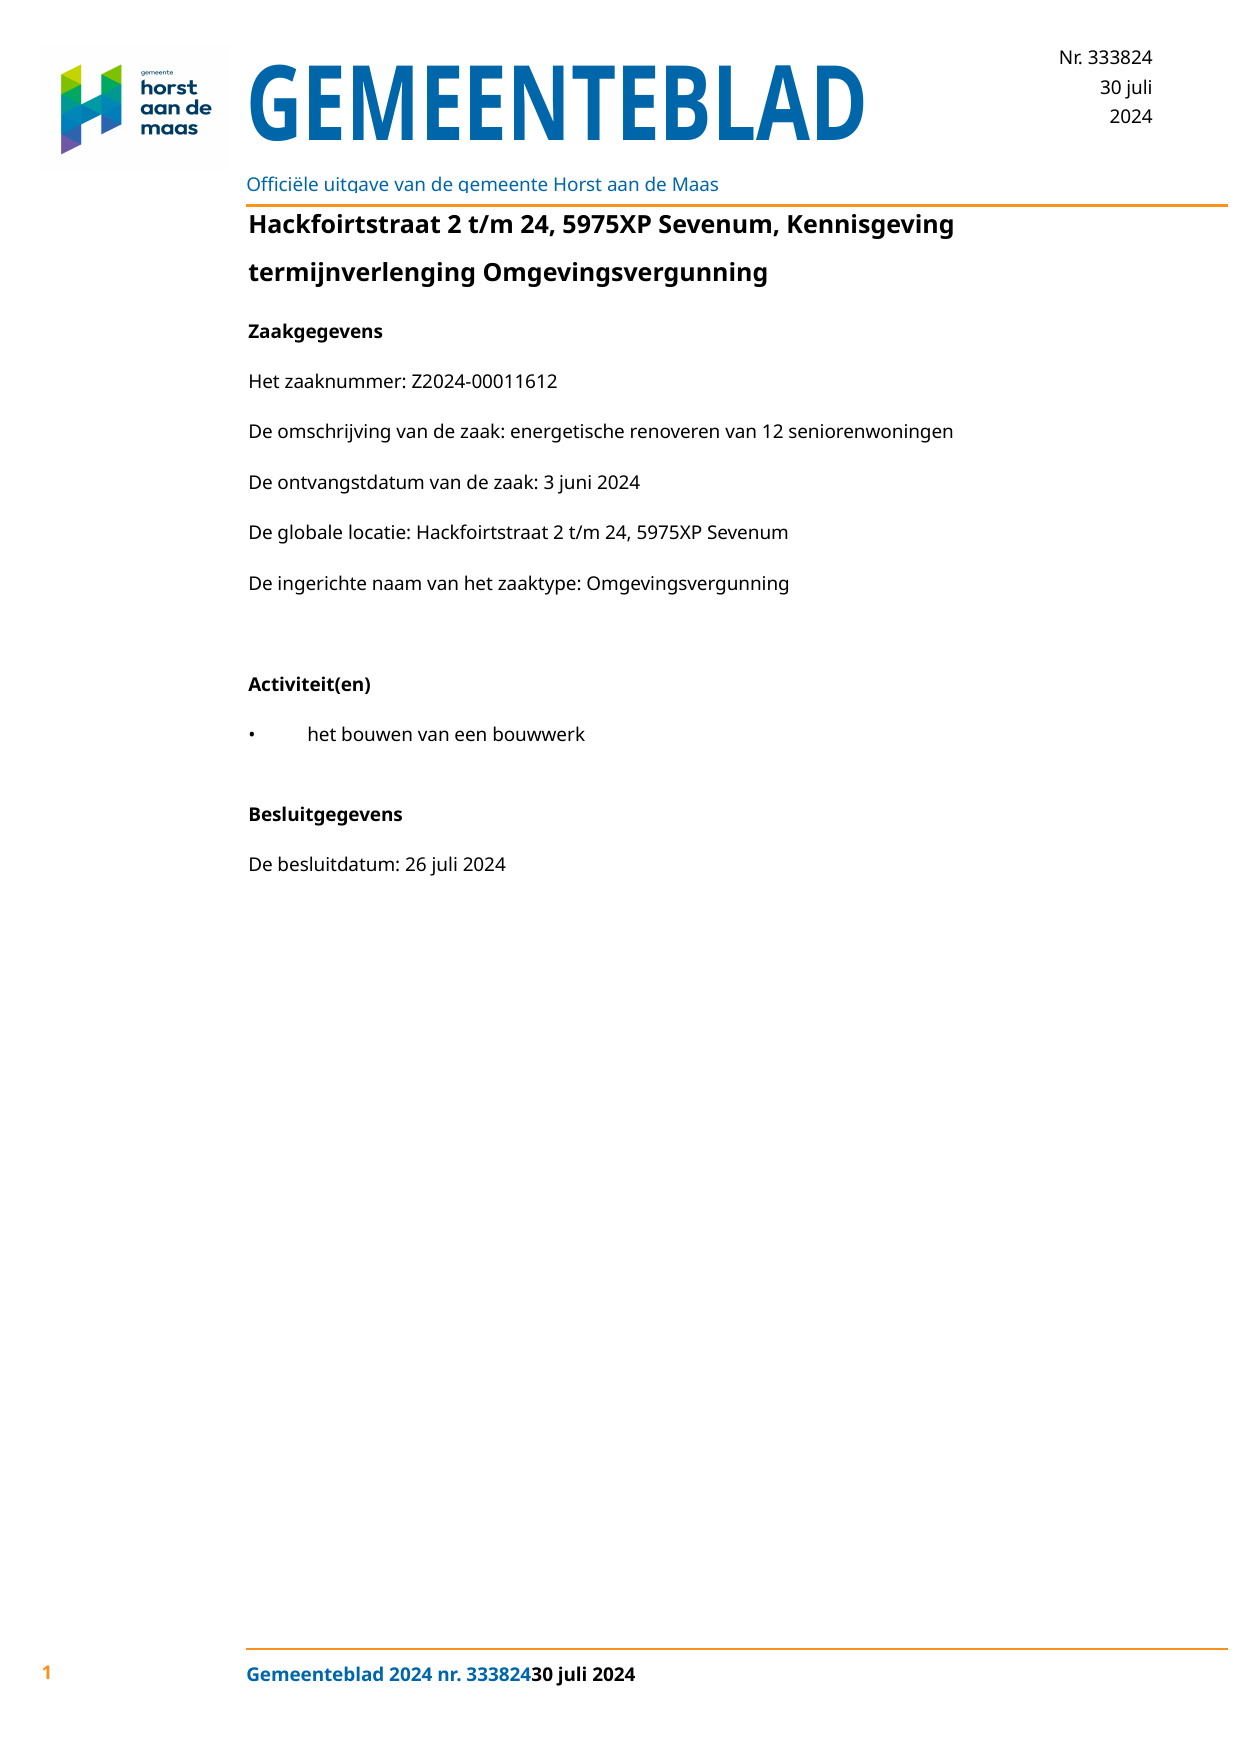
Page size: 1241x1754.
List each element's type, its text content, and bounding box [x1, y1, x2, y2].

text De ingerichte naam van het zaaktype: Omgevingsvergunning [248, 570, 1152, 596]
text De globale locatie: Hackfoirtstraat 2 t/m 24, 5975XP Sevenum [248, 519, 1152, 545]
text Zaakgegevens [248, 318, 1152, 344]
text De ontvangstdatum van de zaak: 3 juni 2024 [248, 469, 1152, 495]
text Besluitgegevens [248, 801, 1152, 827]
text Het zaaknummer: Z2024-00011612 [248, 368, 1152, 394]
text De besluitdatum: 26 juli 2024 [248, 852, 1152, 877]
picture [41, 47, 231, 172]
text Activiteit(en) [248, 671, 1152, 697]
text Hackfoirtstraat 2 t/m 24, 5975XP Sevenum, Kennisgeving termijnverlenging Omgevingsvergunning [248, 207, 1152, 288]
list het bouwen van een bouwwerk [248, 721, 1152, 747]
text De omschrijving van de zaak: energetische renoveren van 12 seniorenwoningen [248, 419, 1152, 444]
